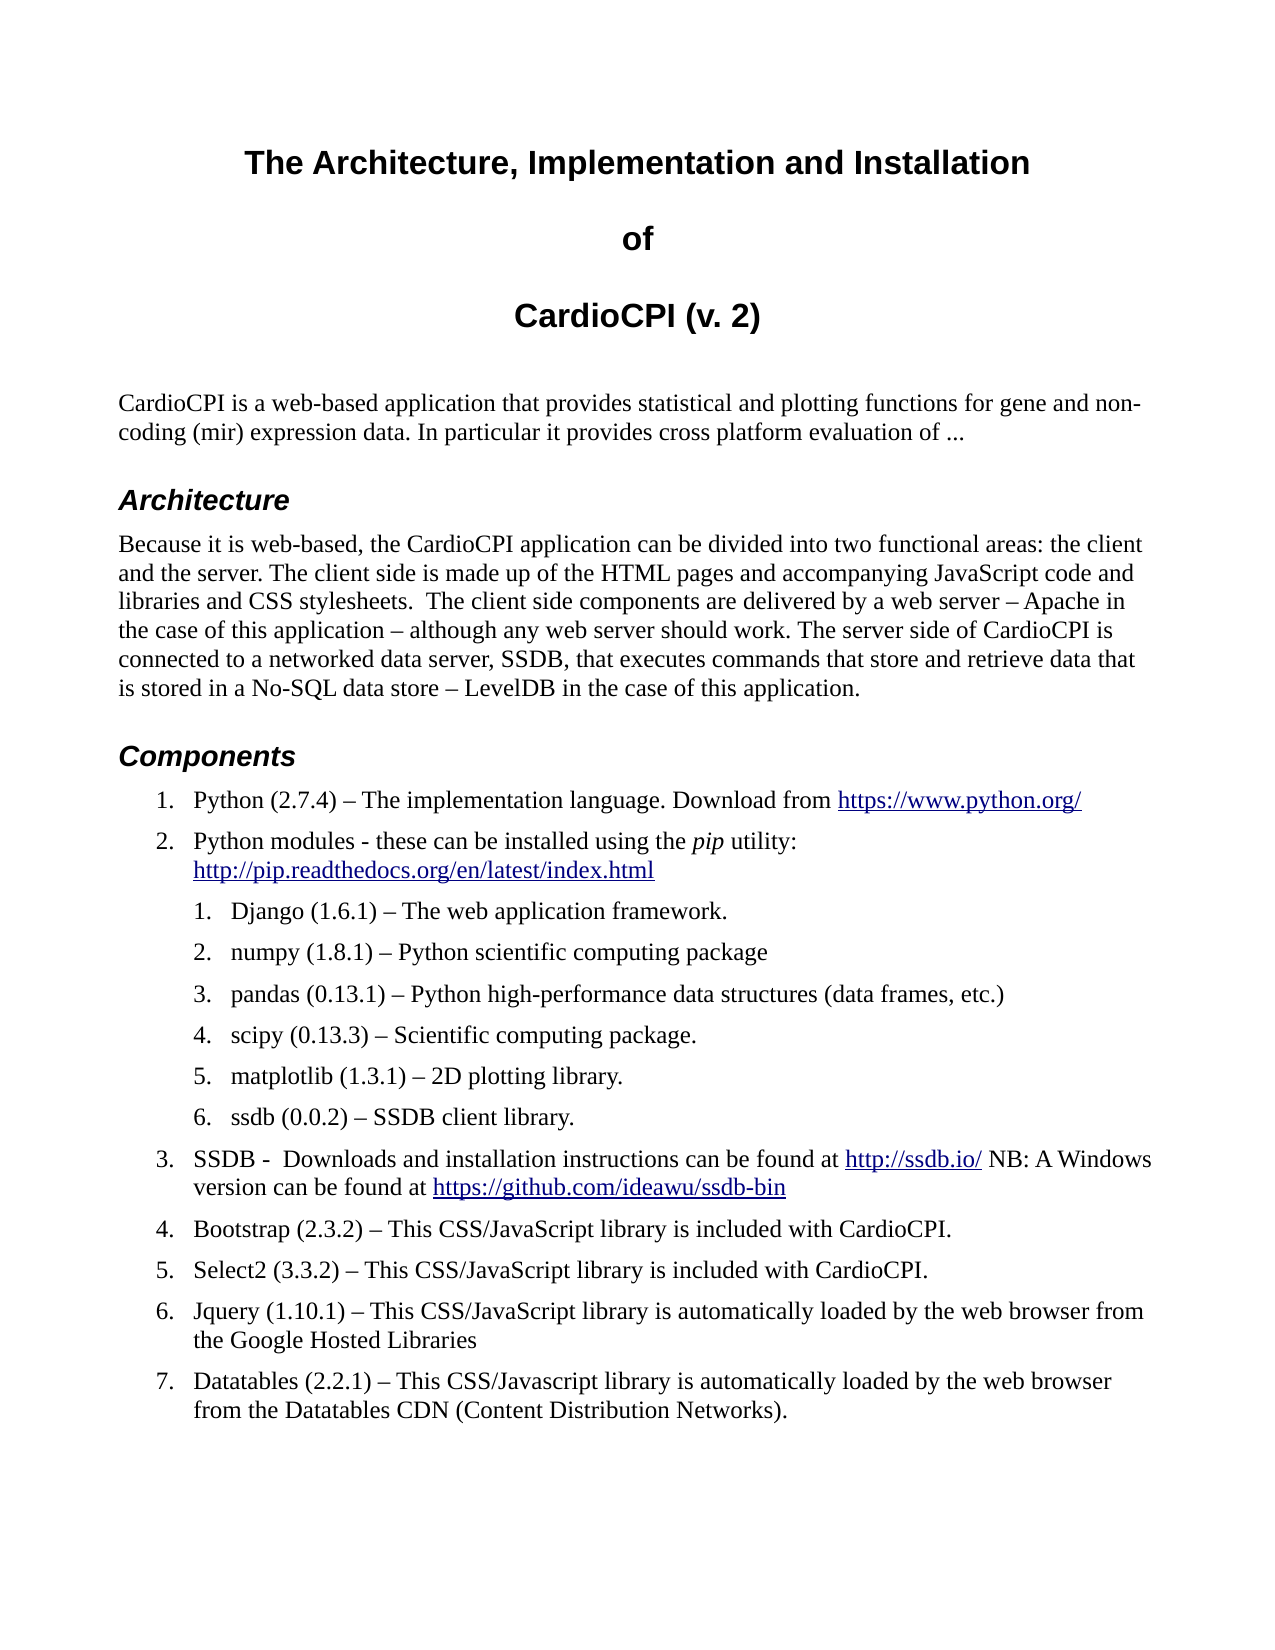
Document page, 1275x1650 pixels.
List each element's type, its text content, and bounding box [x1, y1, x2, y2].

list Django (1.6.1) – The web application framework. [193, 896, 1157, 925]
subtitle of [118, 219, 1157, 258]
list ssdb (0.0.2) – SSDB client library. [193, 1102, 1157, 1131]
list numpy (1.8.1) – Python scientific computing package [193, 937, 1157, 966]
list Datatables (2.2.1) – This CSS/Javascript library is automatically loaded by the web browser from the Datatables CDN (Content Distribution Networks). [156, 1366, 1157, 1424]
list pandas (0.13.1) – Python high-performance data structures (data frames, etc.) [193, 979, 1157, 1007]
text Because it is web-based, the CardioCPI application can be divided into two functional areas: the client and the server. The client side is made up of the HTML pages and accompanying JavaScript code and libraries and CSS stylesheets. The client side components are delivered by a web server – Apache in the case of this application – although any web server should work. The server side of CardioCPI is connected to a networked data server, SSDB, that executes commands that store and retrieve data that is stored in a No-SQL data store – LevelDB in the case of this application. [118, 529, 1157, 701]
list Python modules - these can be installed using the pip utility: http://pip.readthedocs.org/en/latest/index.html [156, 826, 1157, 884]
list SSDB - Downloads and installation instructions can be found at http://ssdb.io/ NB: A Windows version can be found at https://github.com/ideawu/ssdb-bin [156, 1144, 1157, 1201]
list Jquery (1.10.1) – This CSS/JavaScript library is automatically loaded by the web browser from the Google Hosted Libraries [156, 1296, 1157, 1354]
list matplotlib (1.3.1) – 2D plotting library. [193, 1061, 1157, 1090]
subtitle The Architecture, Implementation and Installation [118, 143, 1157, 182]
subtitle Architecture [118, 483, 1157, 516]
list Bootstrap (2.3.2) – This CSS/JavaScript library is included with CardioCPI. [156, 1214, 1157, 1242]
list Python (2.7.4) – The implementation language. Download from https://www.python.org/ [156, 785, 1157, 814]
list Select2 (3.3.2) – This CSS/JavaScript library is included with CardioCPI. [156, 1255, 1157, 1284]
text CardioCPI is a web-based application that provides statistical and plotting functions for gene and non-coding (mir) expression data. In particular it provides cross platform evaluation of ... [118, 388, 1157, 445]
subtitle Components [118, 739, 1157, 772]
subtitle CardioCPI (v. 2) [118, 295, 1157, 334]
list scipy (0.13.3) – Scientific computing package. [193, 1020, 1157, 1049]
